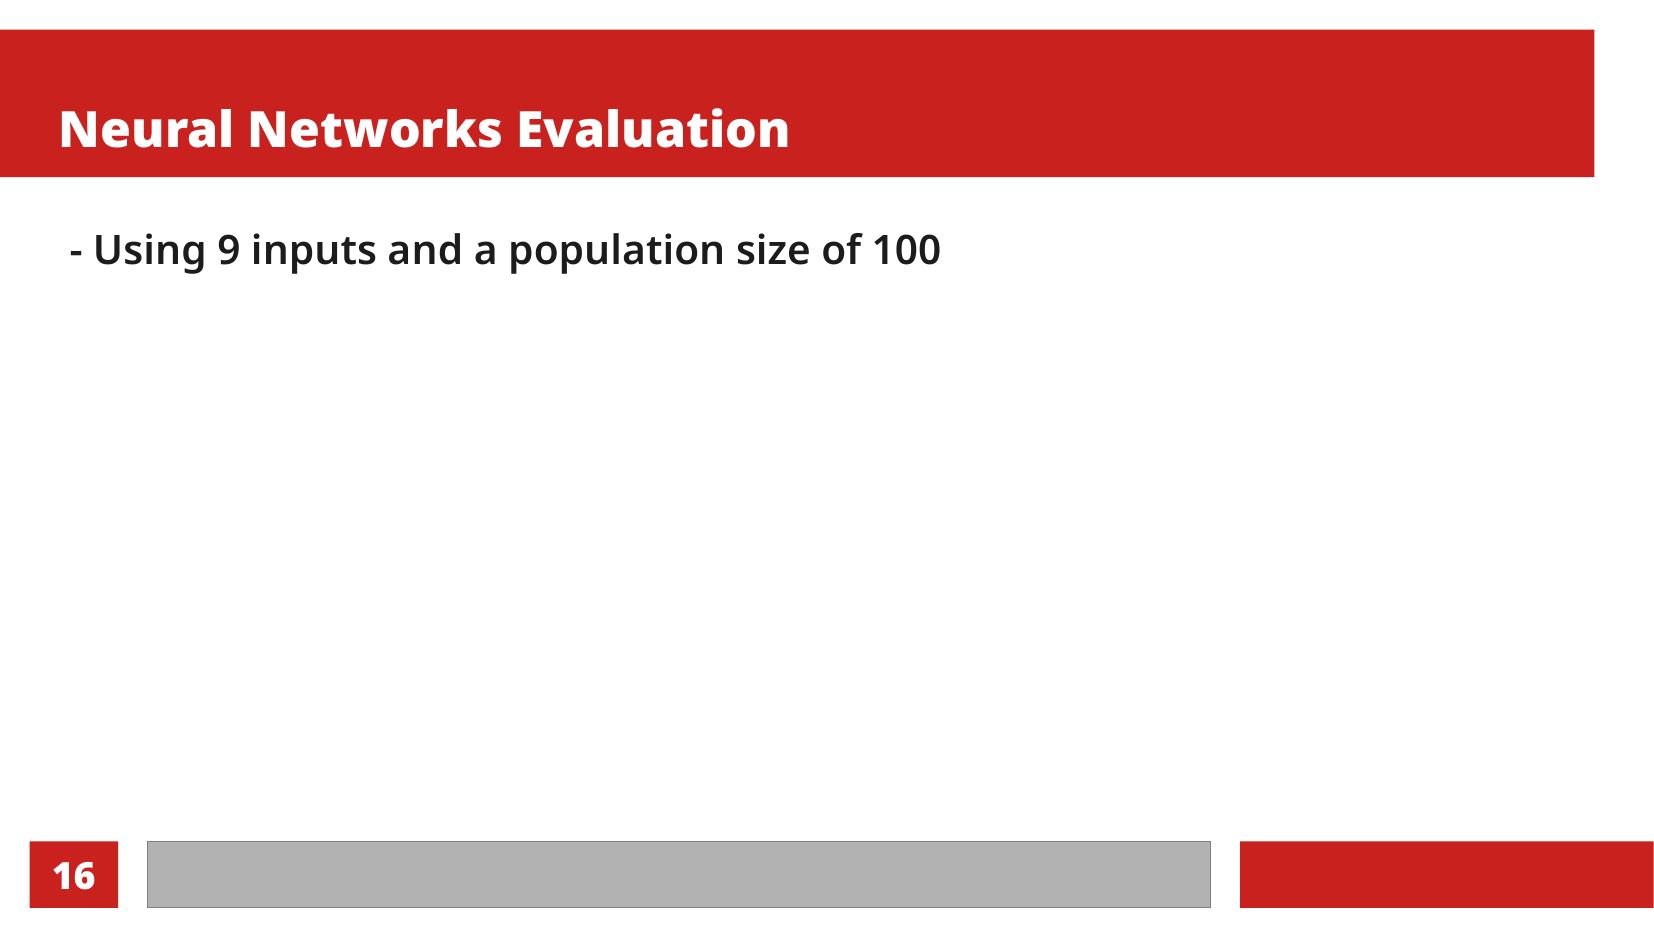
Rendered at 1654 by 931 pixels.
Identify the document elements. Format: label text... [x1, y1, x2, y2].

list - Using 9 inputs and a population size of 100 [59, 221, 945, 384]
title Neural Networks Evaluation [59, 44, 1595, 163]
